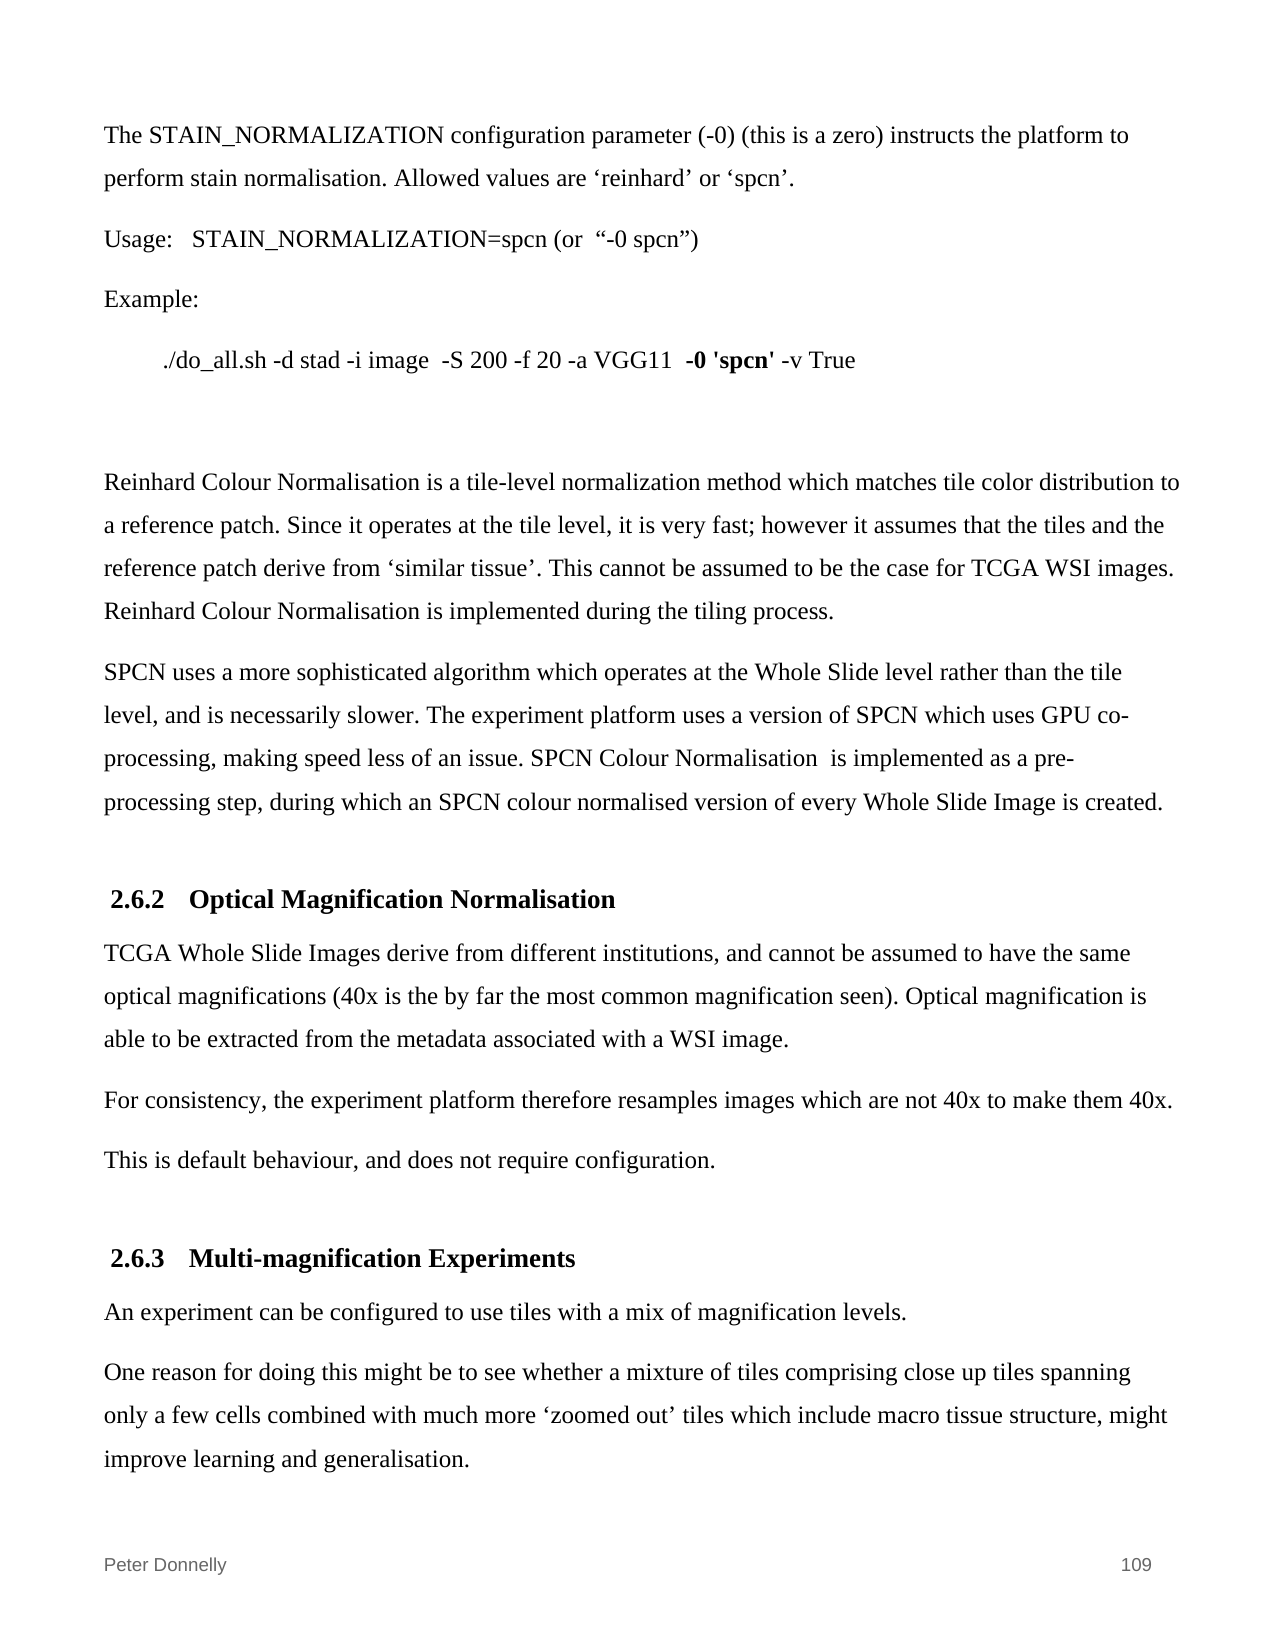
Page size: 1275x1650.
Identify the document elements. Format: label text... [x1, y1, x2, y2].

text An experiment can be configured to use tiles with a mix of magnification levels. [103, 1297, 1181, 1325]
text One reason for doing this might be to see whether a mixture of tiles comprising close up tiles spanning only a few cells combined with much more ‘zoomed out’ tiles which include macro tissue structure, might improve learning and generalisation. [103, 1357, 1181, 1472]
text For consistency, the experiment platform therefore resamples images which are not 40x to make them 40x. [103, 1085, 1181, 1113]
subtitle Multi-magnification Experiments [103, 1242, 1181, 1273]
text The STAIN_NORMALIZATION configuration parameter (-0) (this is a zero) instructs the platform to perform stain normalisation. Allowed values are ‘reinhard’ or ‘spcn’. [103, 120, 1181, 192]
text Reinhard Colour Normalisation is a tile-level normalization method which matches tile color distribution to a reference patch. Since it operates at the tile level, it is very fast; however it assumes that the tiles and the reference patch derive from ‘similar tissue’. This cannot be assumed to be the case for TCGA WSI images. Reinhard Colour Normalisation is implemented during the tiling process. [103, 467, 1181, 625]
text Example: [103, 284, 1181, 313]
text This is default behaviour, and does not require configuration. [103, 1146, 1181, 1174]
subtitle Optical Magnification Normalisation [103, 883, 1181, 914]
text Usage: STAIN_NORMALIZATION=spcn (or “-0 spcn”) [103, 224, 1181, 252]
text TCGA Whole Slide Images derive from different institutions, and cannot be assumed to have the same optical magnifications (40x is the by far the most common magnification seen). Optical magnification is able to be extracted from the metadata associated with a WSI image. [103, 938, 1181, 1053]
text SPCN uses a more sophisticated algorithm which operates at the Whole Slide level rather than the tile level, and is necessarily slower. The experiment platform uses a version of SPCN which uses GPU co-processing, making speed less of an issue. SPCN Colour Normalisation is implemented as a pre-processing step, during which an SPCN colour normalised version of every Whole Slide Image is created. [103, 657, 1181, 815]
text ./do_all.sh -d stad -i image -S 200 -f 20 -a VGG11 -0 'spcn' -v True [162, 345, 1181, 374]
